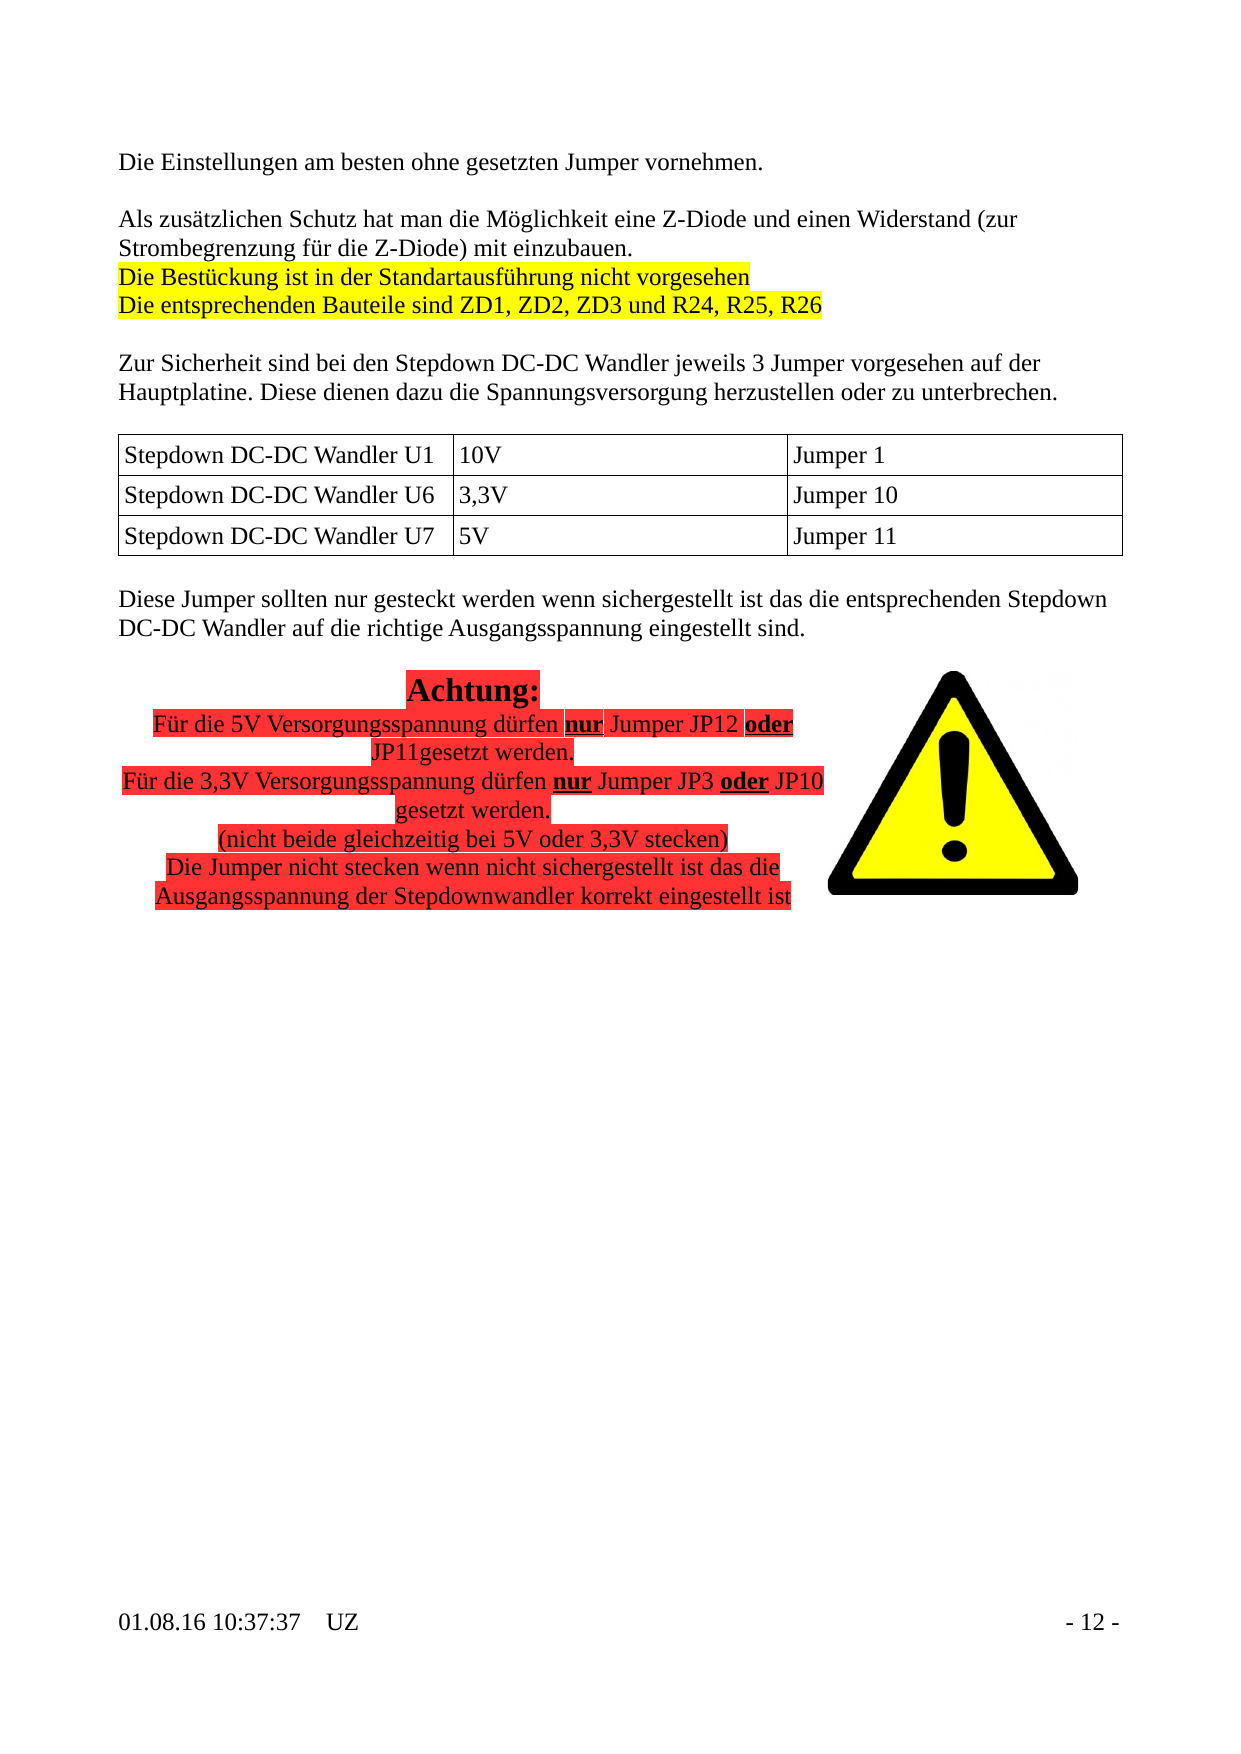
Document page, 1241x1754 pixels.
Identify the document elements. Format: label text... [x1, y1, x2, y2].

text Für die 3,3V Versorgungsspannung dürfen nur Jumper JP3 oder JP10 gesetzt werden. [118, 766, 827, 824]
text Die Jumper nicht stecken wenn nicht sichergestellt ist das die Ausgangsspannung der Stepdownwandler korrekt eingestellt ist [118, 852, 1122, 910]
text Achtung: [118, 670, 1122, 709]
table_cell Jumper 11 [788, 516, 1122, 555]
picture [827, 671, 1079, 895]
text (nicht beide gleichzeitig bei 5V oder 3,3V stecken) [118, 824, 827, 852]
text Als zusätzlichen Schutz hat man die Möglichkeit eine Z-Diode und einen Widerstand (zur Strombegrenzung für die Z-Diode) mit einzubauen. [118, 204, 1122, 262]
text [1079, 709, 1122, 766]
table_header Stepdown DC-DC Wandler U1 [119, 435, 453, 475]
table_header 10V [454, 435, 787, 475]
table_cell Jumper 10 [788, 476, 1122, 515]
table_cell Stepdown DC-DC Wandler U7 [119, 516, 453, 555]
text Für die 5V Versorgungsspannung dürfen nur Jumper JP12 oder JP11gesetzt werden. [118, 709, 827, 766]
text Die Bestückung ist in der Standartausführung nicht vorgesehen [118, 262, 1122, 291]
text Zur Sicherheit sind bei den Stepdown DC-DC Wandler jeweils 3 Jumper vorgesehen auf der Hauptplatine. Diese dienen dazu die Spannungsversorgung herzustellen oder zu unterbrechen. [118, 348, 1122, 406]
table_cell 3,3V [454, 476, 787, 515]
text [1079, 824, 1122, 852]
table_cell Stepdown DC-DC Wandler U6 [119, 476, 453, 515]
text Die Einstellungen am besten ohne gesetzten Jumper vornehmen. [118, 147, 1122, 176]
text [1079, 766, 1122, 824]
text Diese Jumper sollten nur gesteckt werden wenn sichergestellt ist das die entsprechenden Stepdown DC-DC Wandler auf die richtige Ausgangsspannung eingestellt sind. [118, 584, 1122, 642]
table_cell 5V [454, 516, 787, 555]
table_header Jumper 1 [788, 435, 1122, 475]
text Die entsprechenden Bauteile sind ZD1, ZD2, ZD3 und R24, R25, R26 [118, 291, 1122, 319]
